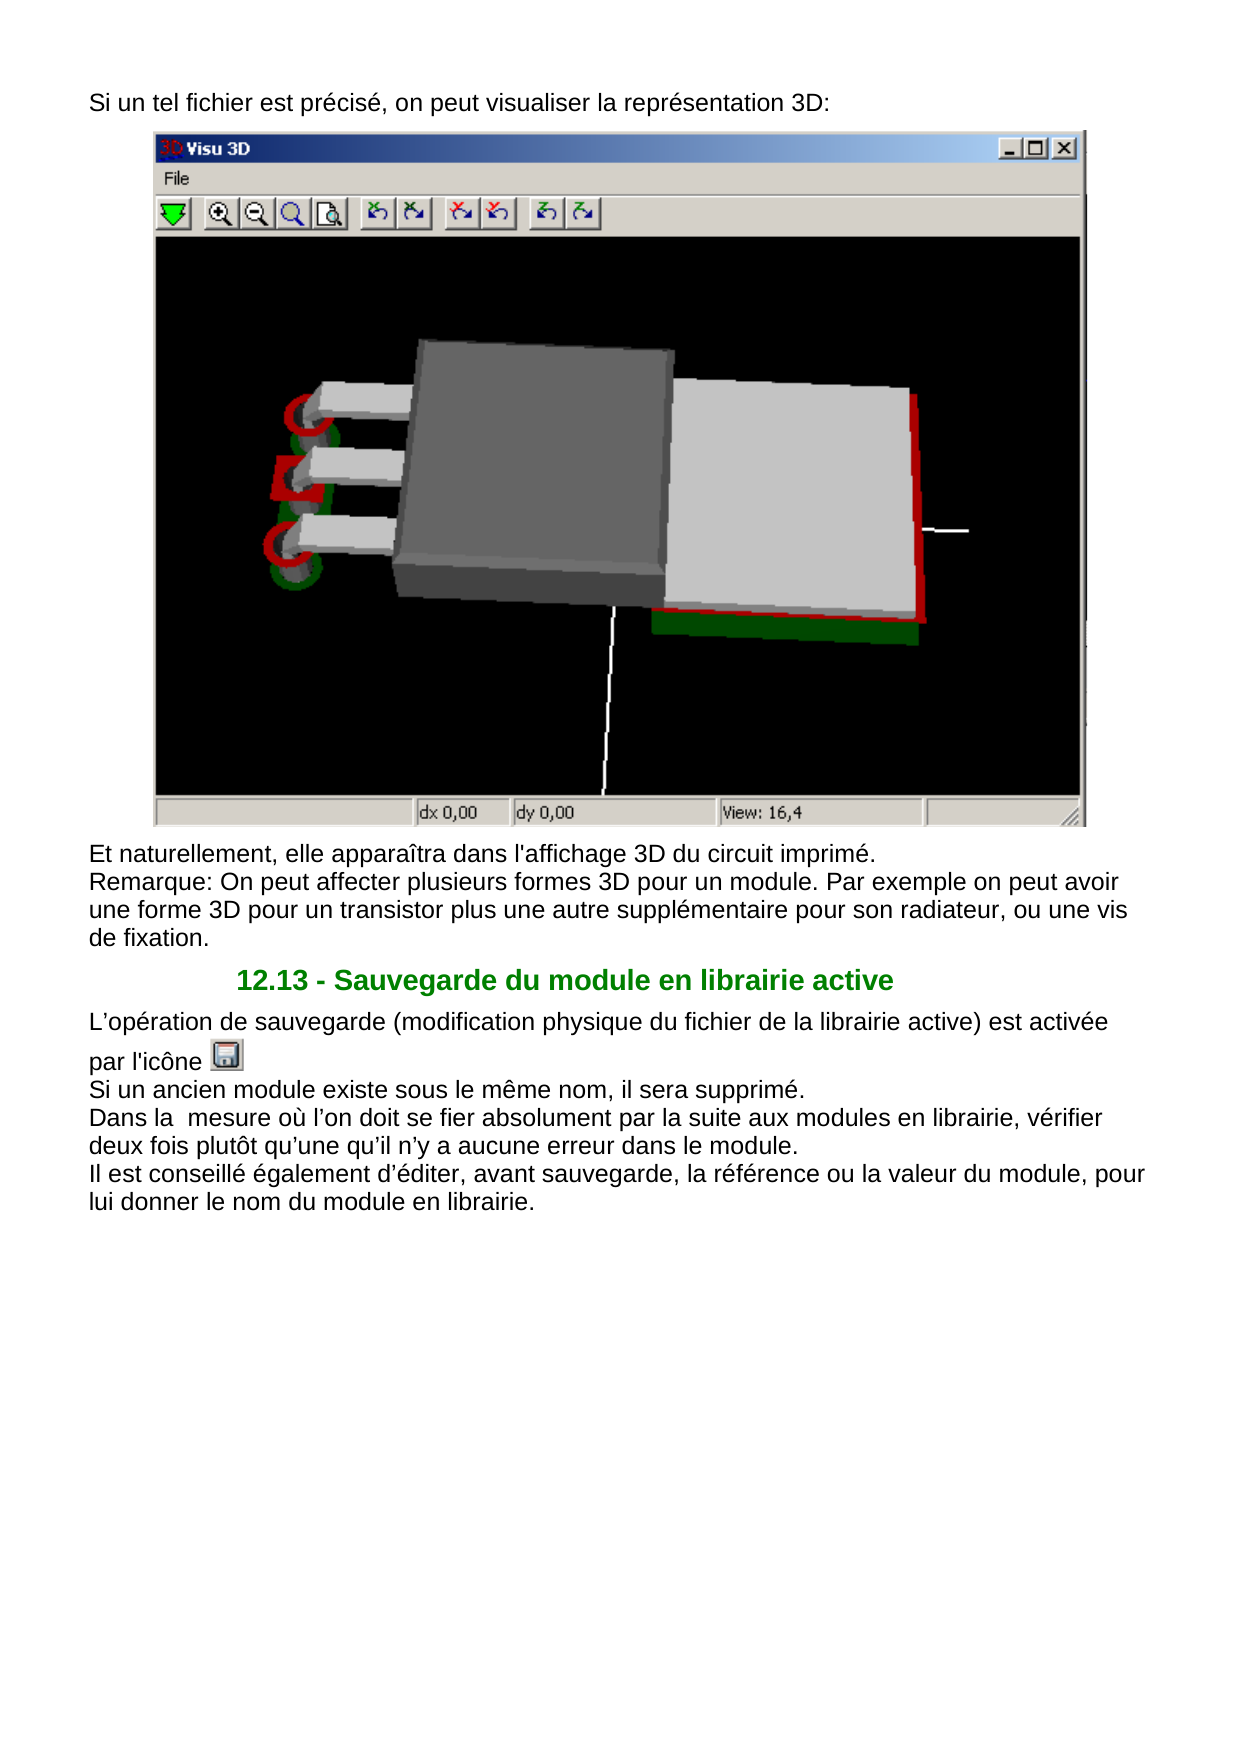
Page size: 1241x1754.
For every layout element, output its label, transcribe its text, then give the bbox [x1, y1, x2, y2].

text Et naturellement, elle apparaîtra dans l'affichage 3D du circuit imprimé. [88, 840, 1152, 868]
text L’opération de sauvegarde (modification physique du fichier de la librairie active) est activée par l'icône [88, 1008, 1152, 1076]
picture [209, 1036, 244, 1071]
text Remarque: On peut affecter plusieurs formes 3D pour un module. Par exemple on peut avoir une forme 3D pour un transistor plus une autre supplémentaire pour son radiateur, ou une vis de fixation. [88, 868, 1152, 952]
text Dans la mesure où l’on doit se fier absolument par la suite aux modules en librairie, vérifier deux fois plutôt qu’une qu’il n’y a aucune erreur dans le module. [88, 1104, 1152, 1160]
text Si un tel fichier est précisé, on peut visualiser la représentation 3D: [88, 88, 1152, 117]
subtitle Sauvegarde du module en librairie active [162, 964, 1152, 996]
text Si un ancien module existe sous le même nom, il sera supprimé. [88, 1076, 1152, 1104]
text Il est conseillé également d’éditer, avant sauvegarde, la référence ou la valeur du module, pour lui donner le nom du module en librairie. [88, 1160, 1152, 1216]
